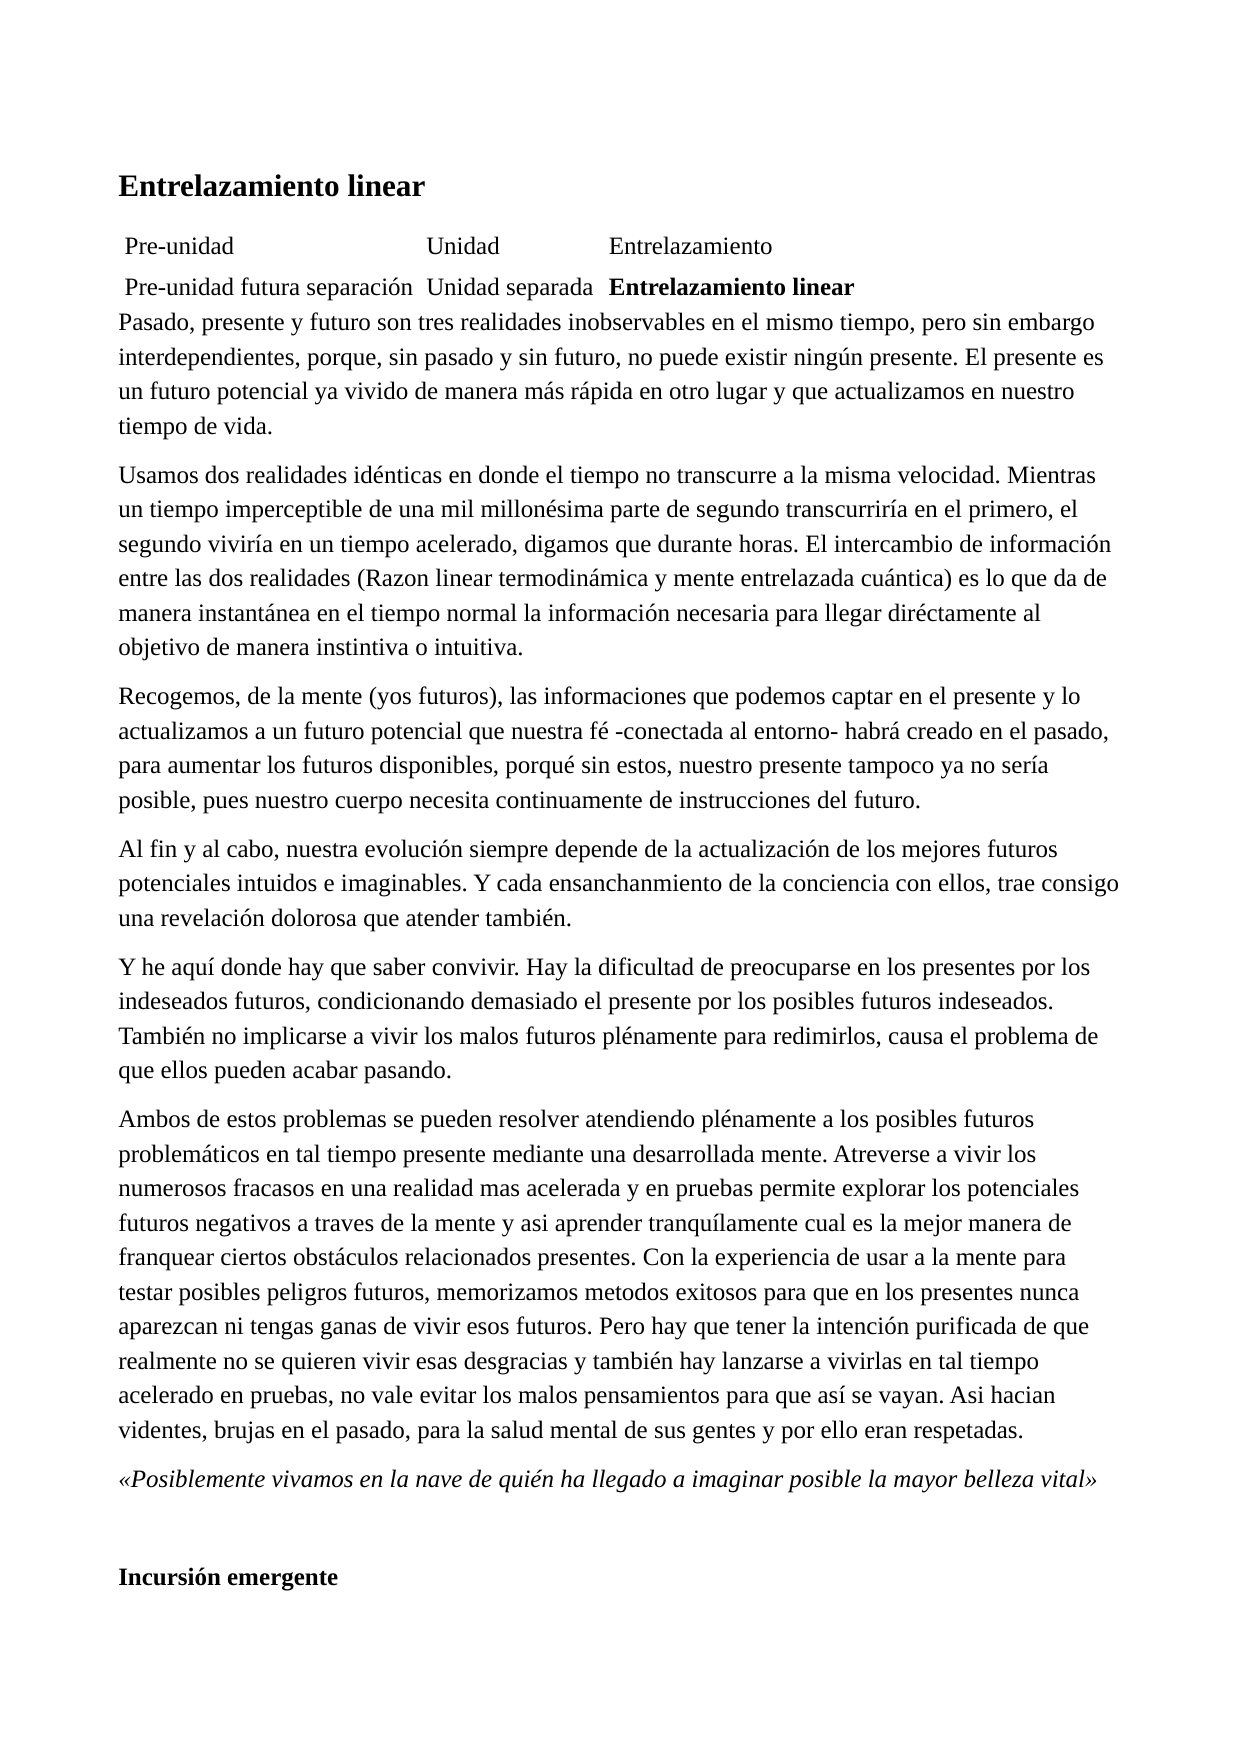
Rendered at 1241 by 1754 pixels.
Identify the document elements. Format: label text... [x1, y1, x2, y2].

text Incursión emergente [118, 1562, 1122, 1591]
table_header Pre-unidad [118, 225, 420, 266]
table_cell Unidad separada [420, 266, 602, 307]
table_header Entrelazamiento [603, 225, 892, 266]
text Y he aquí donde hay que saber convivir. Hay la dificultad de preocuparse en los presentes por los indeseados futuros, condicionando demasiado el presente por los posibles futuros indeseados. También no implicarse a vivir los malos futuros plénamente para redimirlos, causa el problema de que ellos pueden acabar pasando. [118, 952, 1122, 1084]
text Pasado, presente y futuro son tres realidades inobservables en el mismo tiempo, pero sin embargo interdependientes, porque, sin pasado y sin futuro, no puede existir ningún presente. El presente es un futuro potencial ya vivido de manera más rápida en otro lugar y que actualizamos en nuestro tiempo de vida. [118, 307, 1122, 439]
text Usamos dos realidades idénticas en donde el tiempo no transcurre a la misma velocidad. Mientras un tiempo imperceptible de una mil millonésima parte de segundo transcurriría en el primero, el segundo viviría en un tiempo acelerado, digamos que durante horas. El intercambio de información entre las dos realidades (Razon linear termodinámica y mente entrelazada cuántica) es lo que da de manera instantánea en el tiempo normal la información necesaria para llegar diréctamente al objetivo de manera instintiva o intuitiva. [118, 460, 1122, 661]
text «Posiblemente vivamos en la nave de quién ha llegado a imaginar posible la mayor belleza vital» [118, 1464, 1122, 1492]
text Al fin y al cabo, nuestra evolución siempre depende de la actualización de los mejores futuros potenciales intuidos e imaginables. Y cada ensanchanmiento de la conciencia con ellos, trae consigo una revelación dolorosa que atender también. [118, 834, 1122, 932]
table_header Unidad [420, 225, 602, 266]
text Recogemos, de la mente (yos futuros), las informaciones que podemos captar en el presente y lo actualizamos a un futuro potencial que nuestra fé -conectada al entorno- habrá creado en el pasado, para aumentar los futuros disponibles, porqué sin estos, nuestro presente tampoco ya no sería posible, pues nuestro cuerpo necesita continuamente de instrucciones del futuro. [118, 681, 1122, 813]
table_cell Entrelazamiento linear [603, 266, 892, 307]
text Ambos de estos problemas se pueden resolver atendiendo plénamente a los posibles futuros problemáticos en tal tiempo presente mediante una desarrollada mente. Atreverse a vivir los numerosos fracasos en una realidad mas acelerada y en pruebas permite explorar los potenciales futuros negativos a traves de la mente y asi aprender tranquílamente cual es la mejor manera de franquear ciertos obstáculos relacionados presentes. Con la experiencia de usar a la mente para testar posibles peligros futuros, memorizamos metodos exitosos para que en los presentes nunca aparezcan ni tengas ganas de vivir esos futuros. Pero hay que tener la intención purificada de que realmente no se quieren vivir esas desgracias y también hay lanzarse a vivirlas en tal tiempo acelerado en pruebas, no vale evitar los malos pensamientos para que así se vayan. Asi hacian videntes, brujas en el pasado, para la salud mental de sus gentes y por ello eran respetadas. [118, 1104, 1122, 1443]
text Entrelazamiento linear [118, 167, 1122, 203]
table_cell Pre-unidad futura separación [118, 266, 420, 307]
